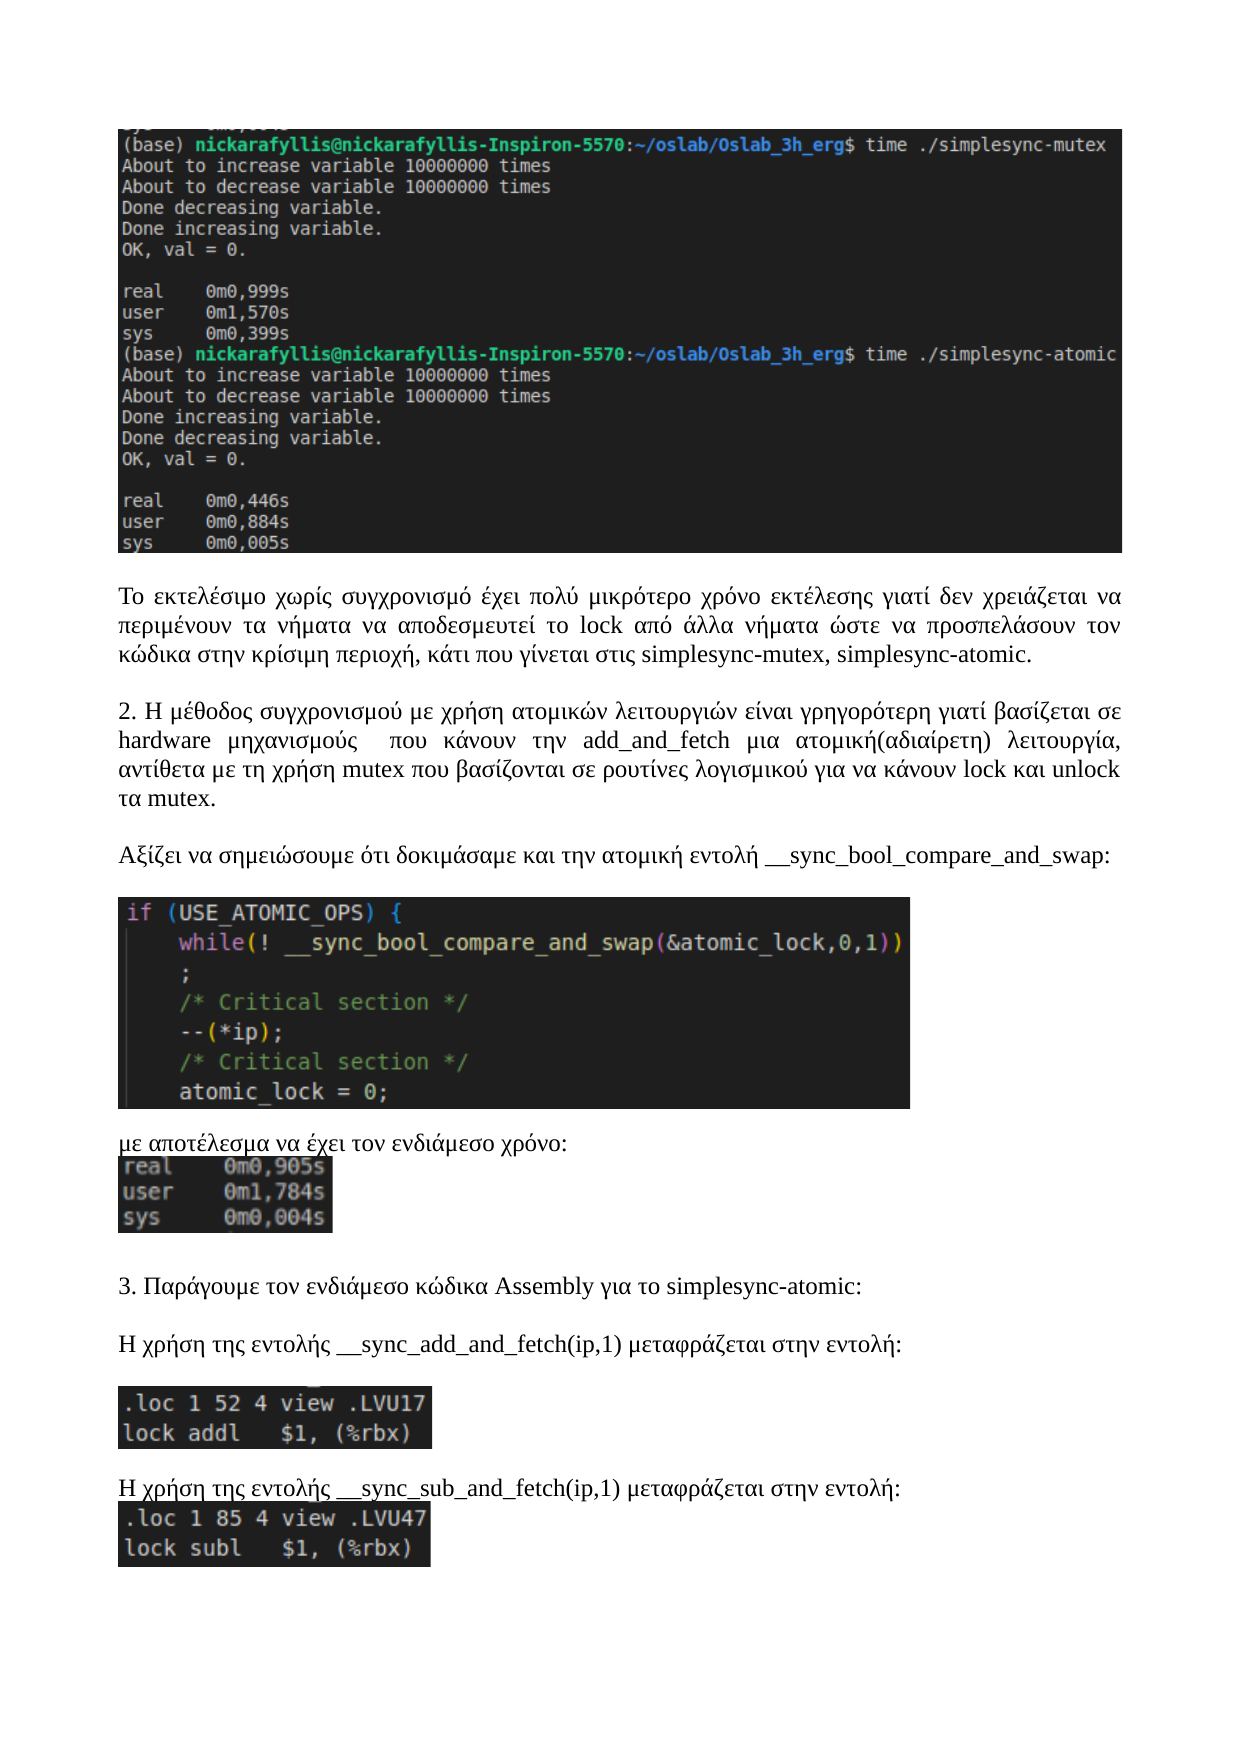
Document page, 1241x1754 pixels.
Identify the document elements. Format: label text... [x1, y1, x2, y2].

text Το εκτελέσιμο χωρίς συγχρονισμό έχει πολύ μικρότερο χρόνο εκτέλεσης γιατί δεν χρειάζεται να περιμένουν τα νήματα να αποδεσμευτεί το lock από άλλα νήματα ώστε να προσπελάσουν τον κώδικα στην κρίσιμη περιοχή, κάτι που γίνεται στις simplesync-mutex, simplesync-atomic. [118, 581, 1122, 668]
text Η χρήση της εντολής __sync_add_and_fetch(ip,1) μεταφράζεται στην εντολή: [118, 1329, 1122, 1358]
text 2. Η μέθοδος συγχρονισμού με χρήση ατομικών λειτουργιών είναι γρηγορότερη γιατί βασίζεται σε hardware μηχανισμούς που κάνουν την add_and_fetch μια ατομική(αδιαίρετη) λειτουργία, αντίθετα με τη χρήση mutex που βασίζονται σε ρουτίνες λογισμικού για να κάνουν lock και unlock τα mutex. [118, 696, 1122, 811]
picture [118, 897, 911, 1109]
picture [118, 1156, 333, 1233]
picture [118, 129, 1123, 553]
text 3. Παράγουμε τον ενδιάμεσο κώδικα Assembly για το simplesync-atomic: [118, 1271, 1122, 1300]
text με αποτέλεσμα να έχει τον ενδιάμεσο χρόνο: [118, 1128, 1122, 1156]
picture [118, 1501, 431, 1567]
picture [118, 1386, 433, 1449]
text Αξίζει να σημειώσουμε ότι δοκιμάσαμε και την ατομική εντολή __sync_bool_compare_and_swap: [118, 840, 1122, 869]
text Η χρήση της εντολής __sync_sub_and_fetch(ip,1) μεταφράζεται στην εντολή: [118, 1473, 1122, 1501]
